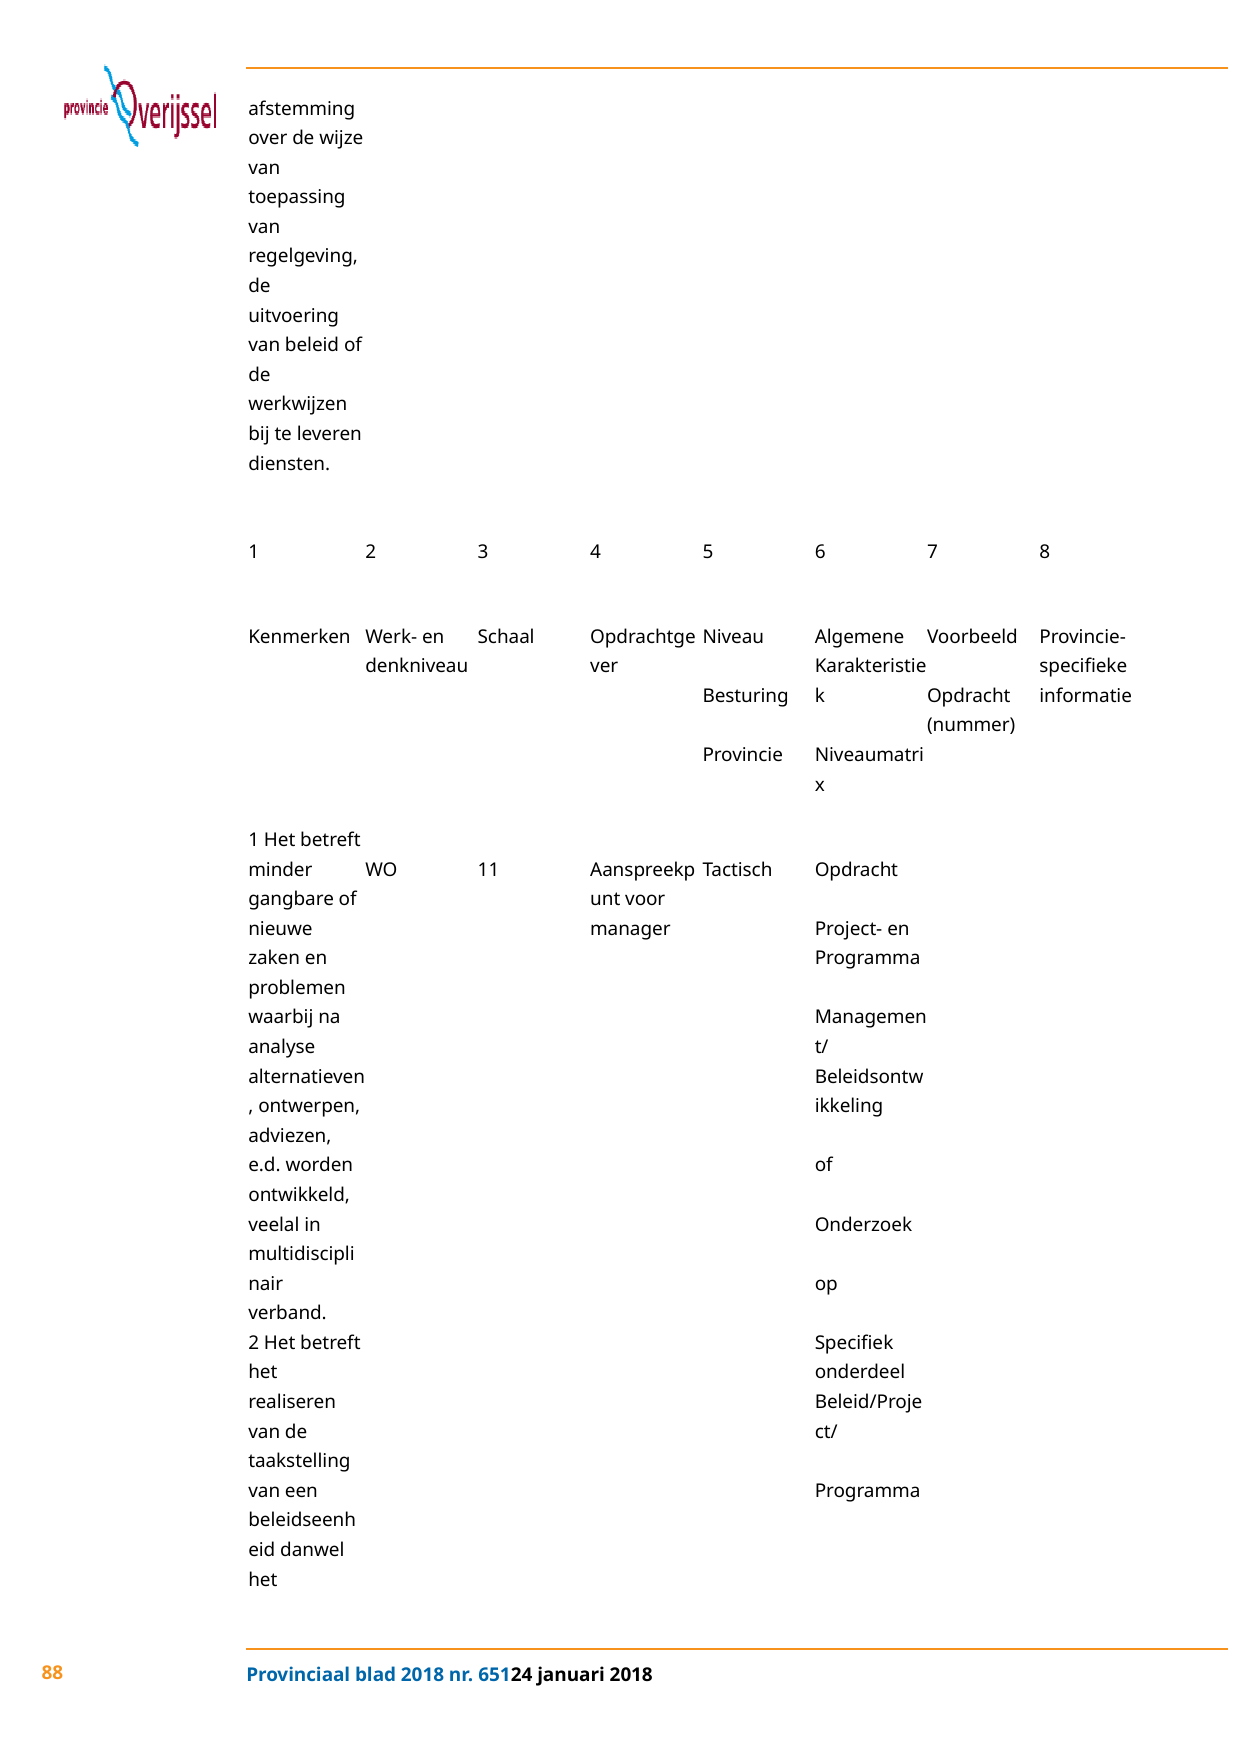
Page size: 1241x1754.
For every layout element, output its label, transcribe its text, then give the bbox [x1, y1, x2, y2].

table_header 2 [365, 509, 477, 593]
picture [41, 47, 231, 172]
table_cell [815, 95, 927, 476]
table_cell [478, 95, 590, 476]
table_cell 1 Het betreft minder gangbare of nieuwe zaken en problemen waarbij na analyse alternatieven, ontwerpen, adviezen, e.d. worden ontwikkeld, veelal in multidisciplinair verband. 2 Het betreft het realiseren van de taakstelling van een beleidseenheid danwel het [248, 826, 365, 1591]
table_cell Voorbeeld Opdracht (nummer) [927, 593, 1039, 826]
table_cell [1039, 826, 1152, 1591]
table_cell Algemene Karakteristiek Niveaumatrix [815, 593, 927, 826]
table_header 3 [478, 509, 590, 593]
table_cell Werk- en denkniveau [365, 593, 477, 826]
table_cell Opdracht Project- en Programma Management/ Beleidsontwikkeling of Onderzoek op Specifiek onderdeel Beleid/Project/ Programma [815, 826, 927, 1591]
table_cell [1039, 95, 1152, 476]
table_header 1 [248, 509, 365, 593]
table_cell afstemming over de wijze van toepassing van regelgeving, de uitvoering van beleid of de werkwijzen bij te leveren diensten. [248, 95, 365, 476]
table_cell Opdrachtgever [590, 593, 702, 826]
table_cell Kenmerken [248, 593, 365, 826]
table_cell [927, 95, 1039, 476]
table_cell [365, 95, 477, 476]
table_cell WO [365, 826, 477, 1591]
table_cell Aanspreekpunt voor manager [590, 826, 702, 1591]
table_cell Provincie-specifieke informatie [1039, 593, 1152, 826]
table_header 5 [702, 509, 814, 593]
table_header 6 [815, 509, 927, 593]
table_header 8 [1039, 509, 1152, 593]
table_header 4 [590, 509, 702, 593]
table_cell Schaal [478, 593, 590, 826]
table_header 7 [927, 509, 1039, 593]
table_cell Tactisch [702, 826, 814, 1591]
table_cell 11 [478, 826, 590, 1591]
table_cell [927, 826, 1039, 1591]
table_cell [702, 95, 814, 476]
table_cell Niveau Besturing Provincie [702, 593, 814, 826]
table_cell [590, 95, 702, 476]
